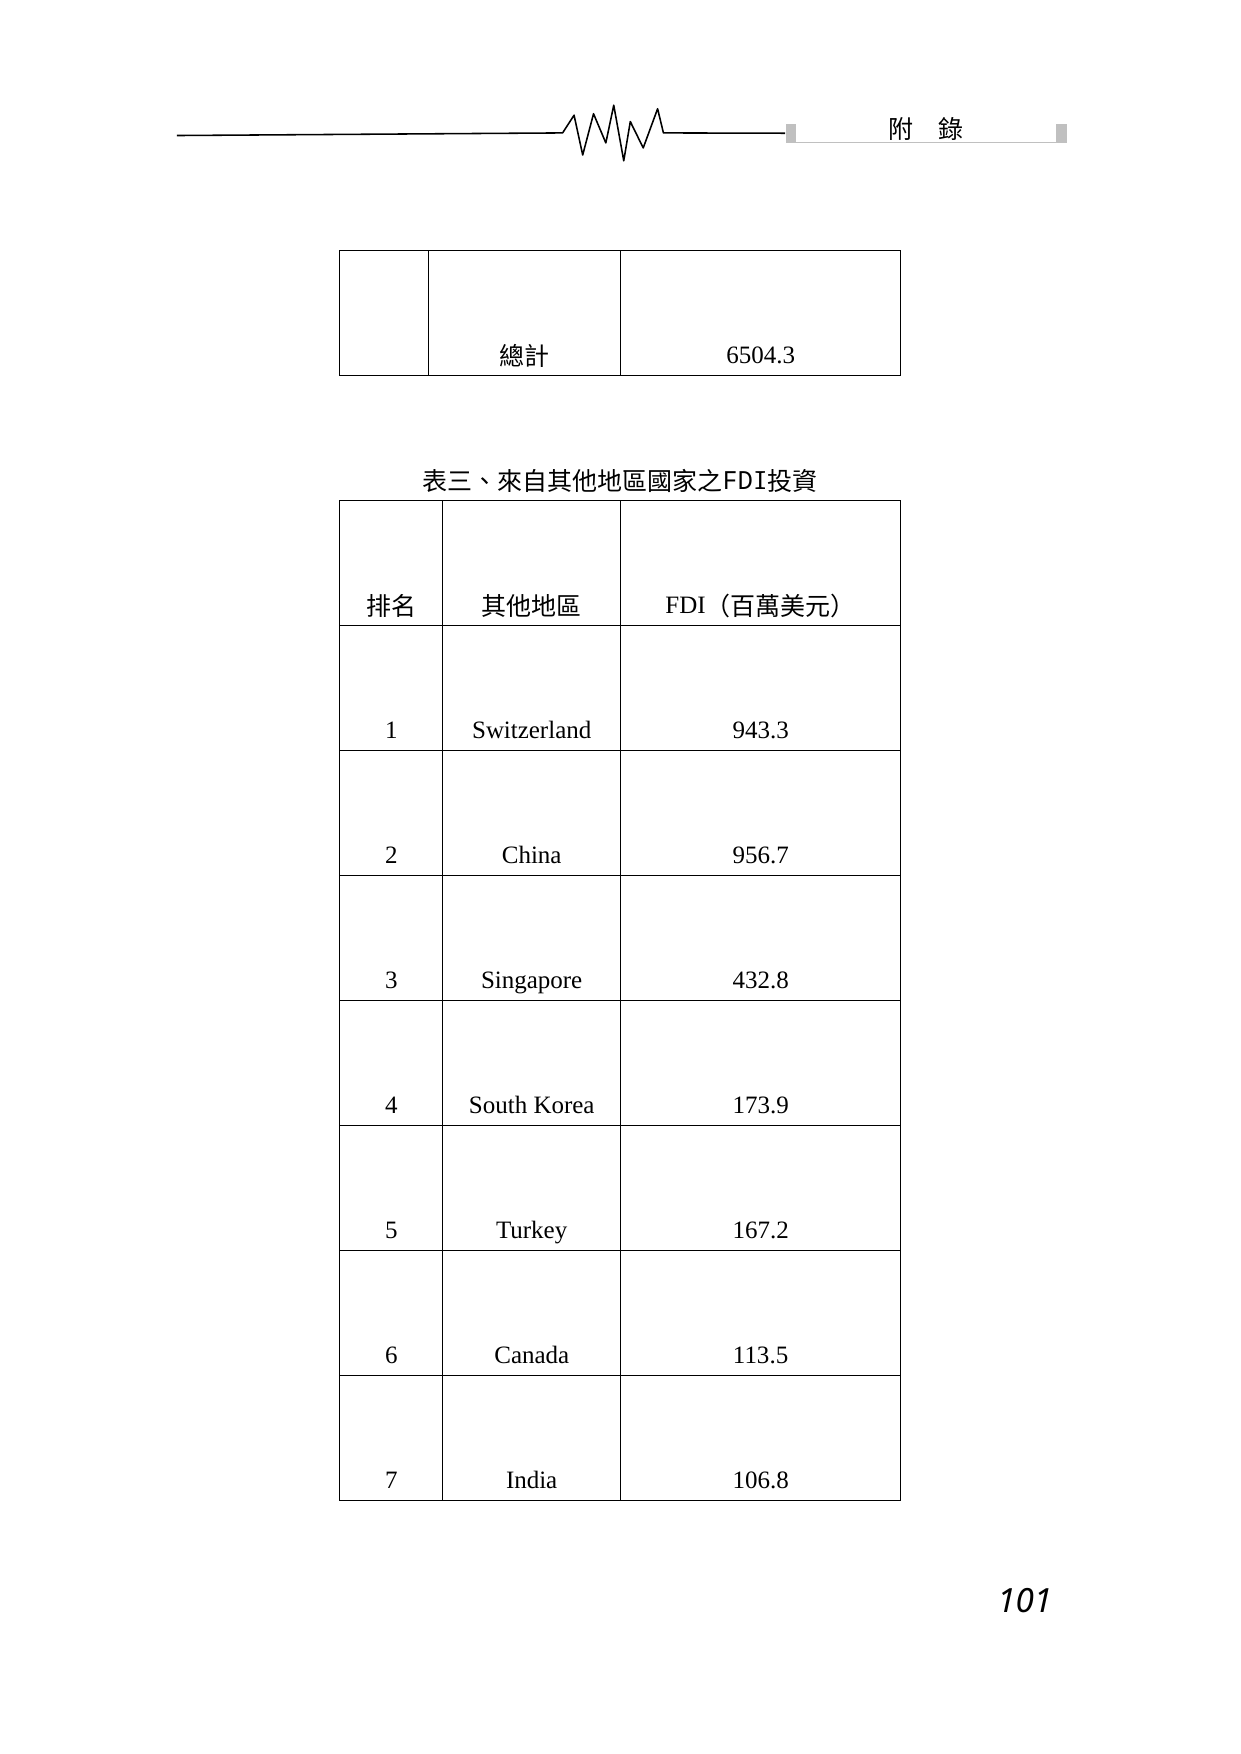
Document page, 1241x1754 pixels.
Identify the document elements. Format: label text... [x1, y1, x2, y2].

table_cell South Korea [443, 1001, 620, 1125]
table_cell 6 [340, 1251, 442, 1375]
table_cell 4 [340, 1001, 442, 1125]
table_cell 106.8 [621, 1376, 900, 1500]
table_cell 3 [340, 876, 442, 1000]
table_cell 1 [340, 626, 442, 750]
table_cell 173.9 [621, 1001, 900, 1125]
table_cell 167.2 [621, 1126, 900, 1250]
table_cell 5 [340, 1126, 442, 1250]
table_cell 6504.3 [621, 251, 900, 375]
table_cell 432.8 [621, 876, 900, 1000]
table_cell Switzerland [443, 626, 620, 750]
table_cell India [443, 1376, 620, 1500]
table_cell [340, 251, 428, 375]
table_header 排名 [340, 501, 442, 625]
text 表三、來自其他地區國家之FDI投資 [177, 438, 1063, 500]
table_cell 113.5 [621, 1251, 900, 1375]
table_cell 7 [340, 1376, 442, 1500]
table_header 其他地區 [443, 501, 620, 625]
table_cell 2 [340, 751, 442, 875]
table_cell Singapore [443, 876, 620, 1000]
table_cell 總計 [429, 251, 620, 375]
table_header FDI（百萬美元） [621, 501, 900, 625]
table_cell Canada [443, 1251, 620, 1375]
table_cell Turkey [443, 1126, 620, 1250]
table_cell 956.7 [621, 751, 900, 875]
table_cell China [443, 751, 620, 875]
table_cell 943.3 [621, 626, 900, 750]
